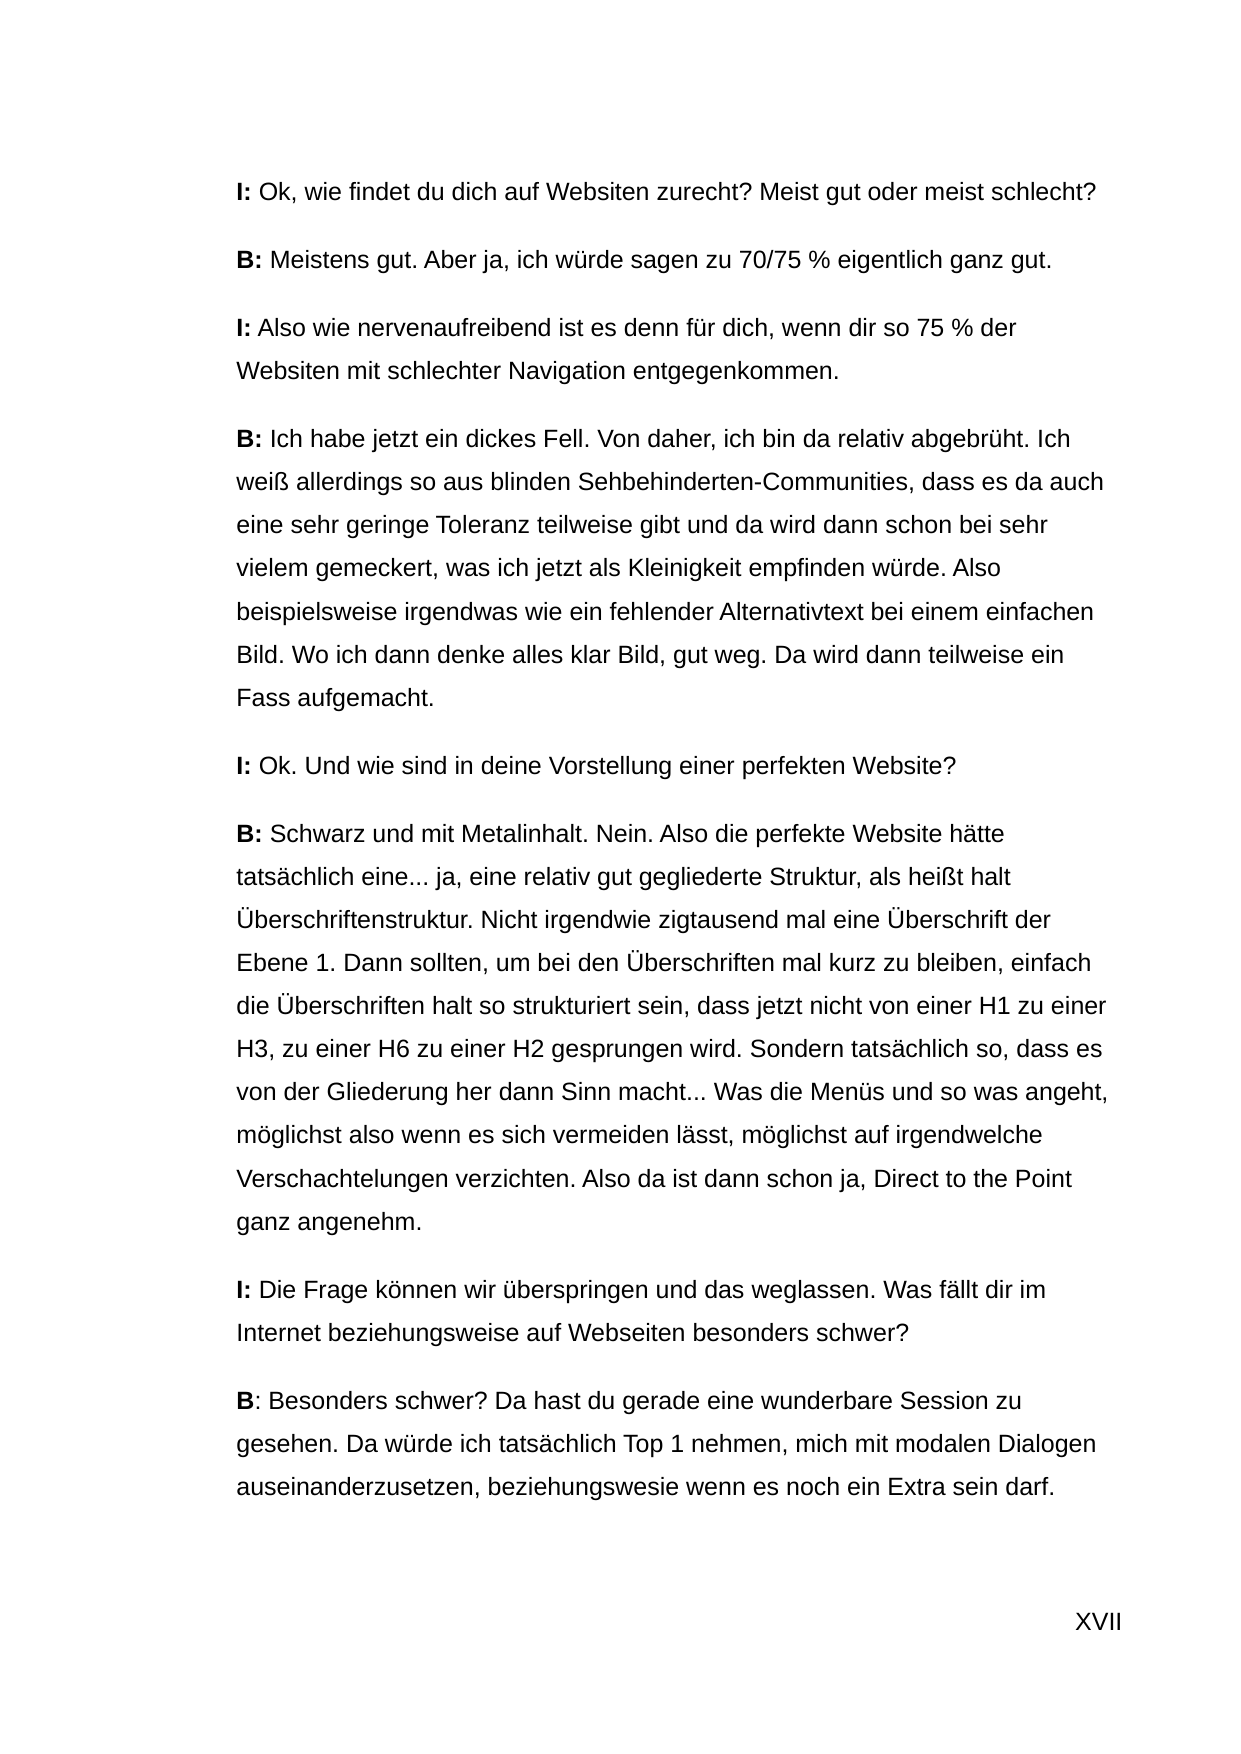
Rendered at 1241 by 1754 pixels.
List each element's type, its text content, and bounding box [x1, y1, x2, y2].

text I: Die Frage können wir überspringen und das weglassen. Was fällt dir im Internet beziehungsweise auf Webseiten besonders schwer? [236, 1275, 1122, 1347]
text B: Ich habe jetzt ein dickes Fell. Von daher, ich bin da relativ abgebrüht. Ich weiß allerdings so aus blinden Sehbehinderten-Communities, dass es da auch eine sehr geringe Toleranz teilweise gibt und da wird dann schon bei sehr vielem gemeckert, was ich jetzt als Kleinigkeit empfinden würde. Also beispielsweise irgendwas wie ein fehlender Alternativtext bei einem einfachen Bild. Wo ich dann denke alles klar Bild, gut weg. Da wird dann teilweise ein Fass aufgemacht. [236, 424, 1122, 712]
text B: Besonders schwer? Da hast du gerade eine wunderbare Session zu gesehen. Da würde ich tatsächlich Top 1 nehmen, mich mit modalen Dialogen auseinanderzusetzen, beziehungswesie wenn es noch ein Extra sein darf. [236, 1386, 1122, 1501]
text I: Ok. Und wie sind in deine Vorstellung einer perfekten Website? [236, 751, 1122, 779]
text I: Ok, wie findet du dich auf Websiten zurecht? Meist gut oder meist schlecht? [236, 177, 1122, 206]
text B: Schwarz und mit Metalinhalt. Nein. Also die perfekte Website hätte tatsächlich eine... ja, eine relativ gut gegliederte Struktur, als heißt halt Überschriftenstruktur. Nicht irgendwie zigtausend mal eine Überschrift der Ebene 1. Dann sollten, um bei den Überschriften mal kurz zu bleiben, einfach die Überschriften halt so strukturiert sein, dass jetzt nicht von einer H1 zu einer H3, zu einer H6 zu einer H2 gesprungen wird. Sondern tatsächlich so, dass es von der Gliederung her dann Sinn macht... Was die Menüs und so was angeht, möglichst also wenn es sich vermeiden lässt, möglichst auf irgendwelche Verschachtelungen verzichten. Also da ist dann schon ja, Direct to the Point ganz angenehm. [236, 819, 1122, 1236]
text I: Also wie nervenaufreibend ist es denn für dich, wenn dir so 75 % der Websiten mit schlechter Navigation entgegenkommen. [236, 313, 1122, 385]
text B: Meistens gut. Aber ja, ich würde sagen zu 70/75 % eigentlich ganz gut. [236, 245, 1122, 274]
